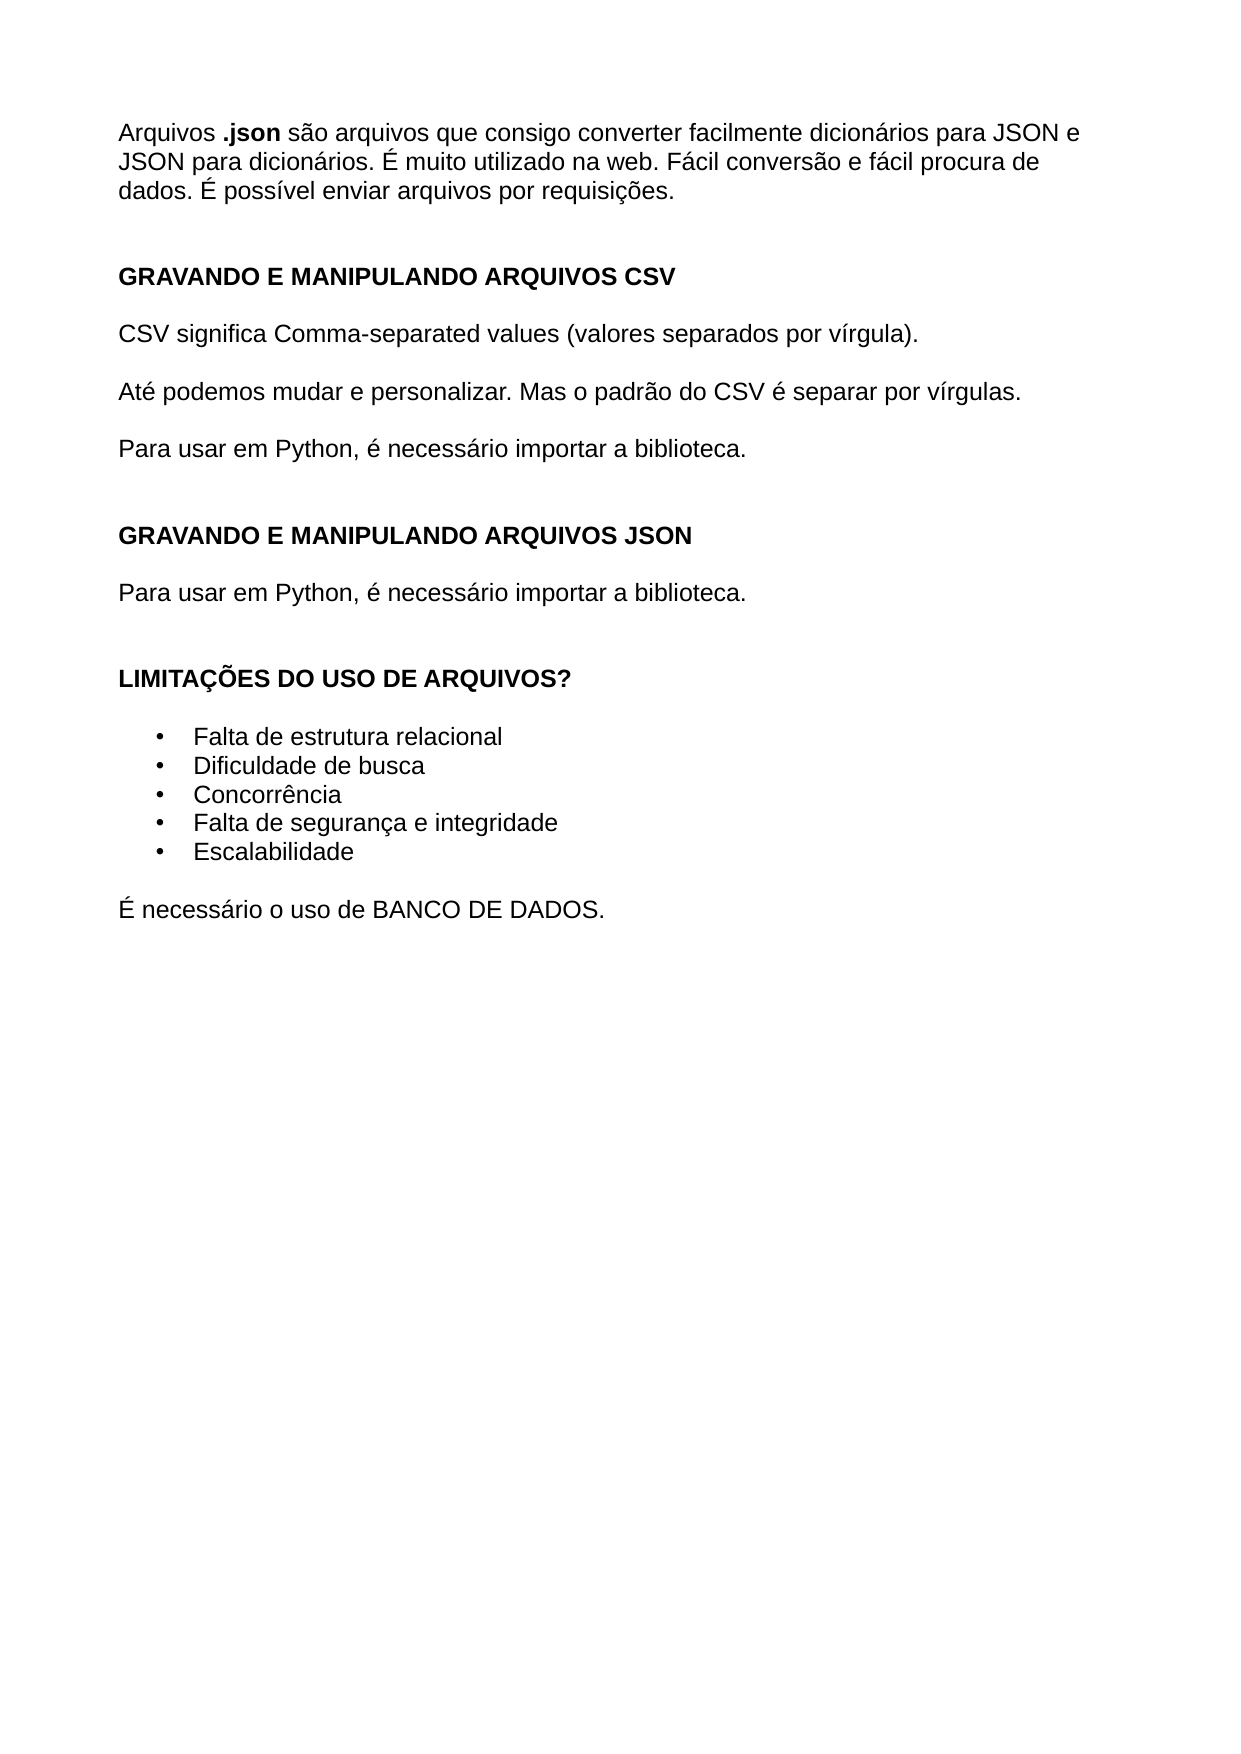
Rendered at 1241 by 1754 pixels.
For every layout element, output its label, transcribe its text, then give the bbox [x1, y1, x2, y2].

list Dificuldade de busca [156, 751, 1122, 779]
text LIMITAÇÕES DO USO DE ARQUIVOS? [118, 664, 1122, 693]
list Falta de estrutura relacional [156, 722, 1122, 751]
list Escalabilidade [156, 837, 1122, 866]
text Até podemos mudar e personalizar. Mas o padrão do CSV é separar por vírgulas. [118, 377, 1122, 406]
text É necessário o uso de BANCO DE DADOS. [118, 895, 1122, 924]
list Concorrência [156, 779, 1122, 808]
text GRAVANDO E MANIPULANDO ARQUIVOS JSON [118, 521, 1122, 549]
list Falta de segurança e integridade [156, 808, 1122, 837]
text Para usar em Python, é necessário importar a biblioteca. [118, 578, 1122, 607]
text Para usar em Python, é necessário importar a biblioteca. [118, 434, 1122, 463]
text GRAVANDO E MANIPULANDO ARQUIVOS CSV [118, 262, 1122, 291]
text Arquivos .json são arquivos que consigo converter facilmente dicionários para JSON e JSON para dicionários. É muito utilizado na web. Fácil conversão e fácil procura de dados. É possível enviar arquivos por requisições. [118, 118, 1122, 204]
text CSV significa Comma-separated values (valores separados por vírgula). [118, 319, 1122, 348]
